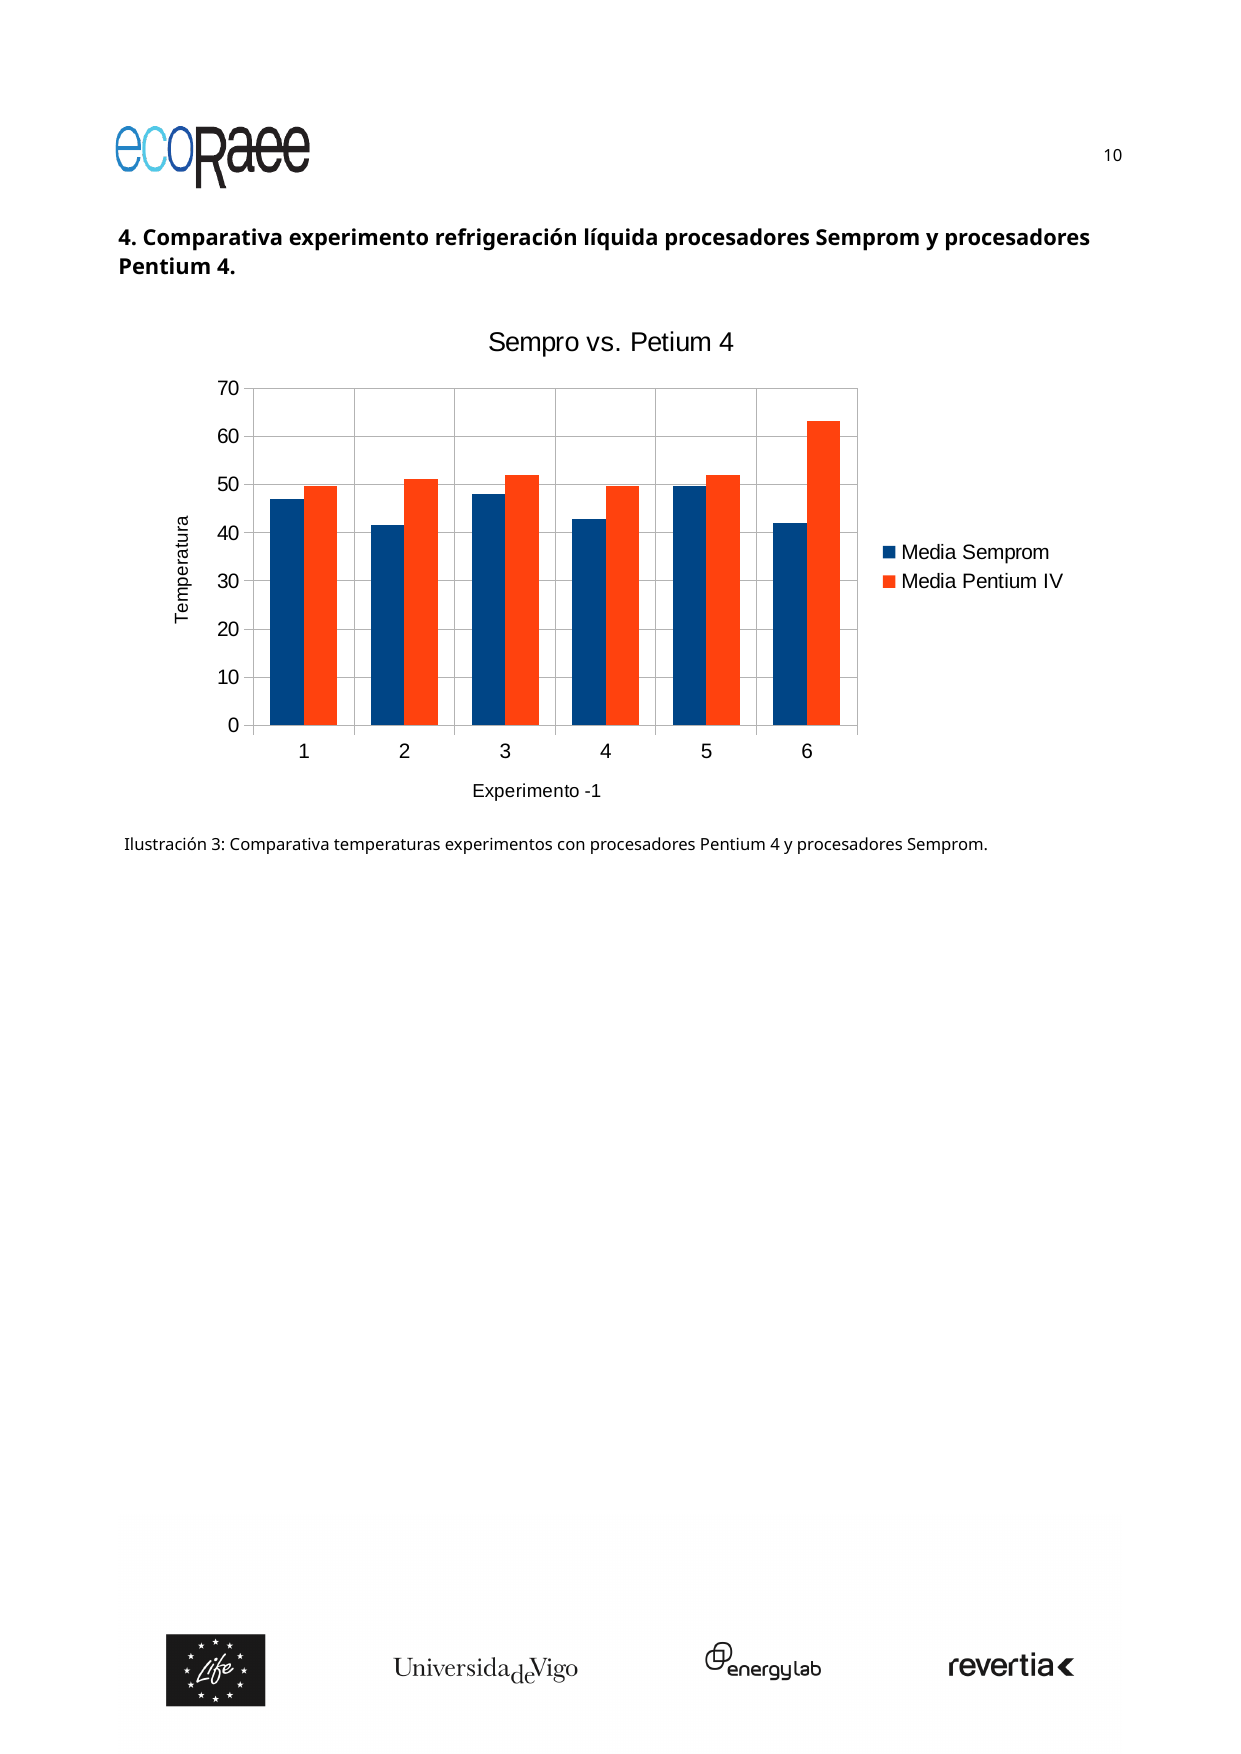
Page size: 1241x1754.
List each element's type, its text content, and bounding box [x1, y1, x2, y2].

text Ilustración 3: Comparativa temperaturas experimentos con procesadores Pentium 4 y procesadores Semprom. [124, 340, 1122, 855]
picture [114, 124, 311, 190]
text 4. Comparativa experimento refrigeración líquida procesadores Semprom y procesadores Pentium 4. [118, 221, 1122, 281]
picture [118, 1514, 1123, 1754]
